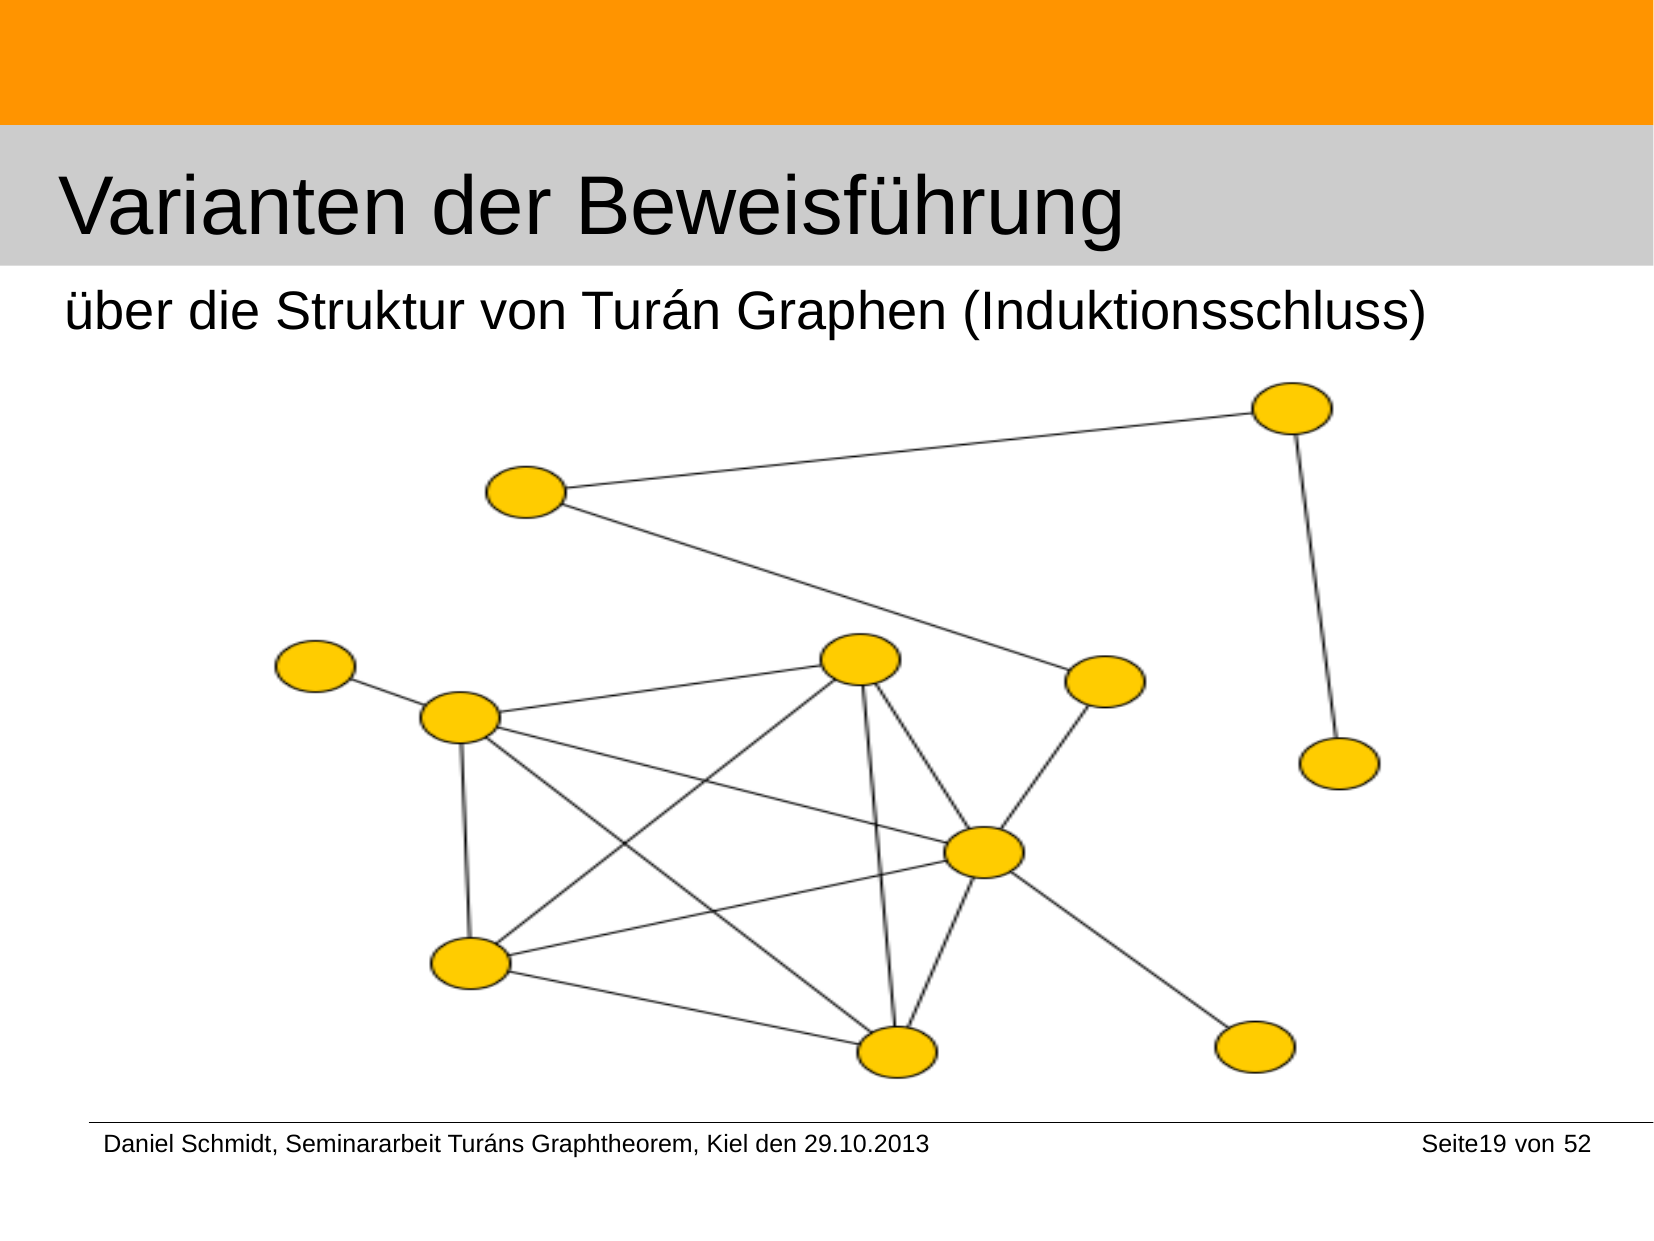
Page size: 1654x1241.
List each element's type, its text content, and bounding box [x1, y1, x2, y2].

title Varianten der Beweisführung [50, 143, 1359, 260]
picture [236, 357, 1418, 1104]
title über die Struktur von Turán Graphen (Induktionsschluss) [56, 238, 1571, 349]
text_box Seite [1406, 1122, 1464, 1165]
text_box 52 [1549, 1121, 1654, 1193]
text_box [1464, 1122, 1549, 1165]
